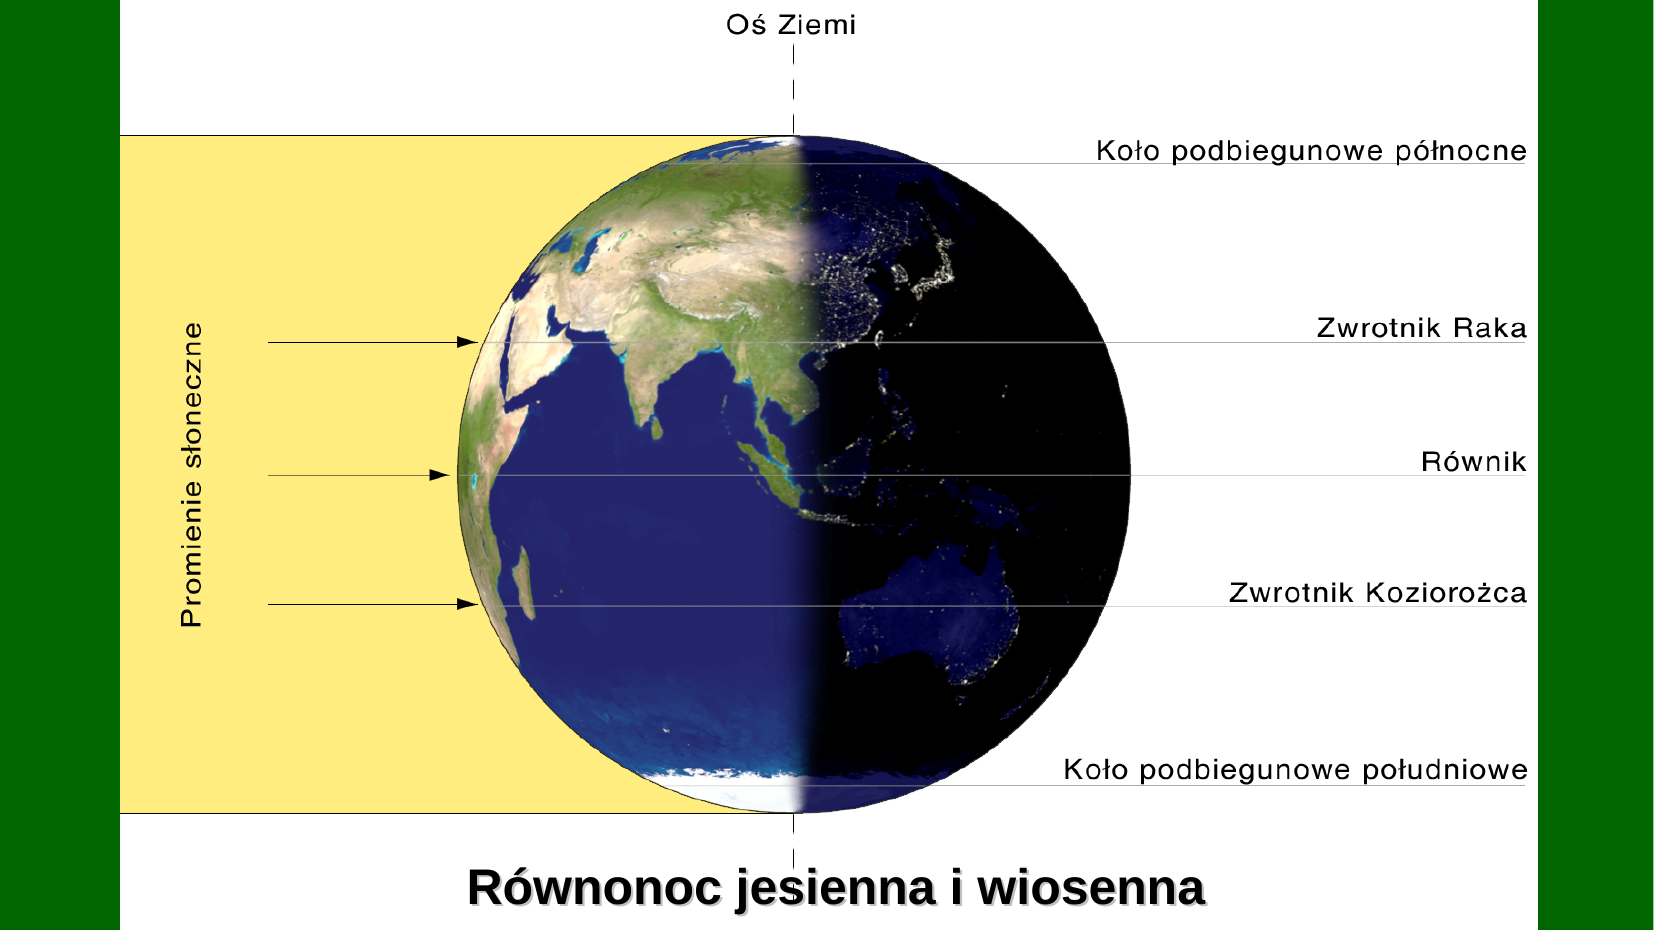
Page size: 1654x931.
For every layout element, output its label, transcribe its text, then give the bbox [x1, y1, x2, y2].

picture [120, 0, 1538, 931]
title Równonoc jesienna i wiosenna [220, 843, 1452, 931]
